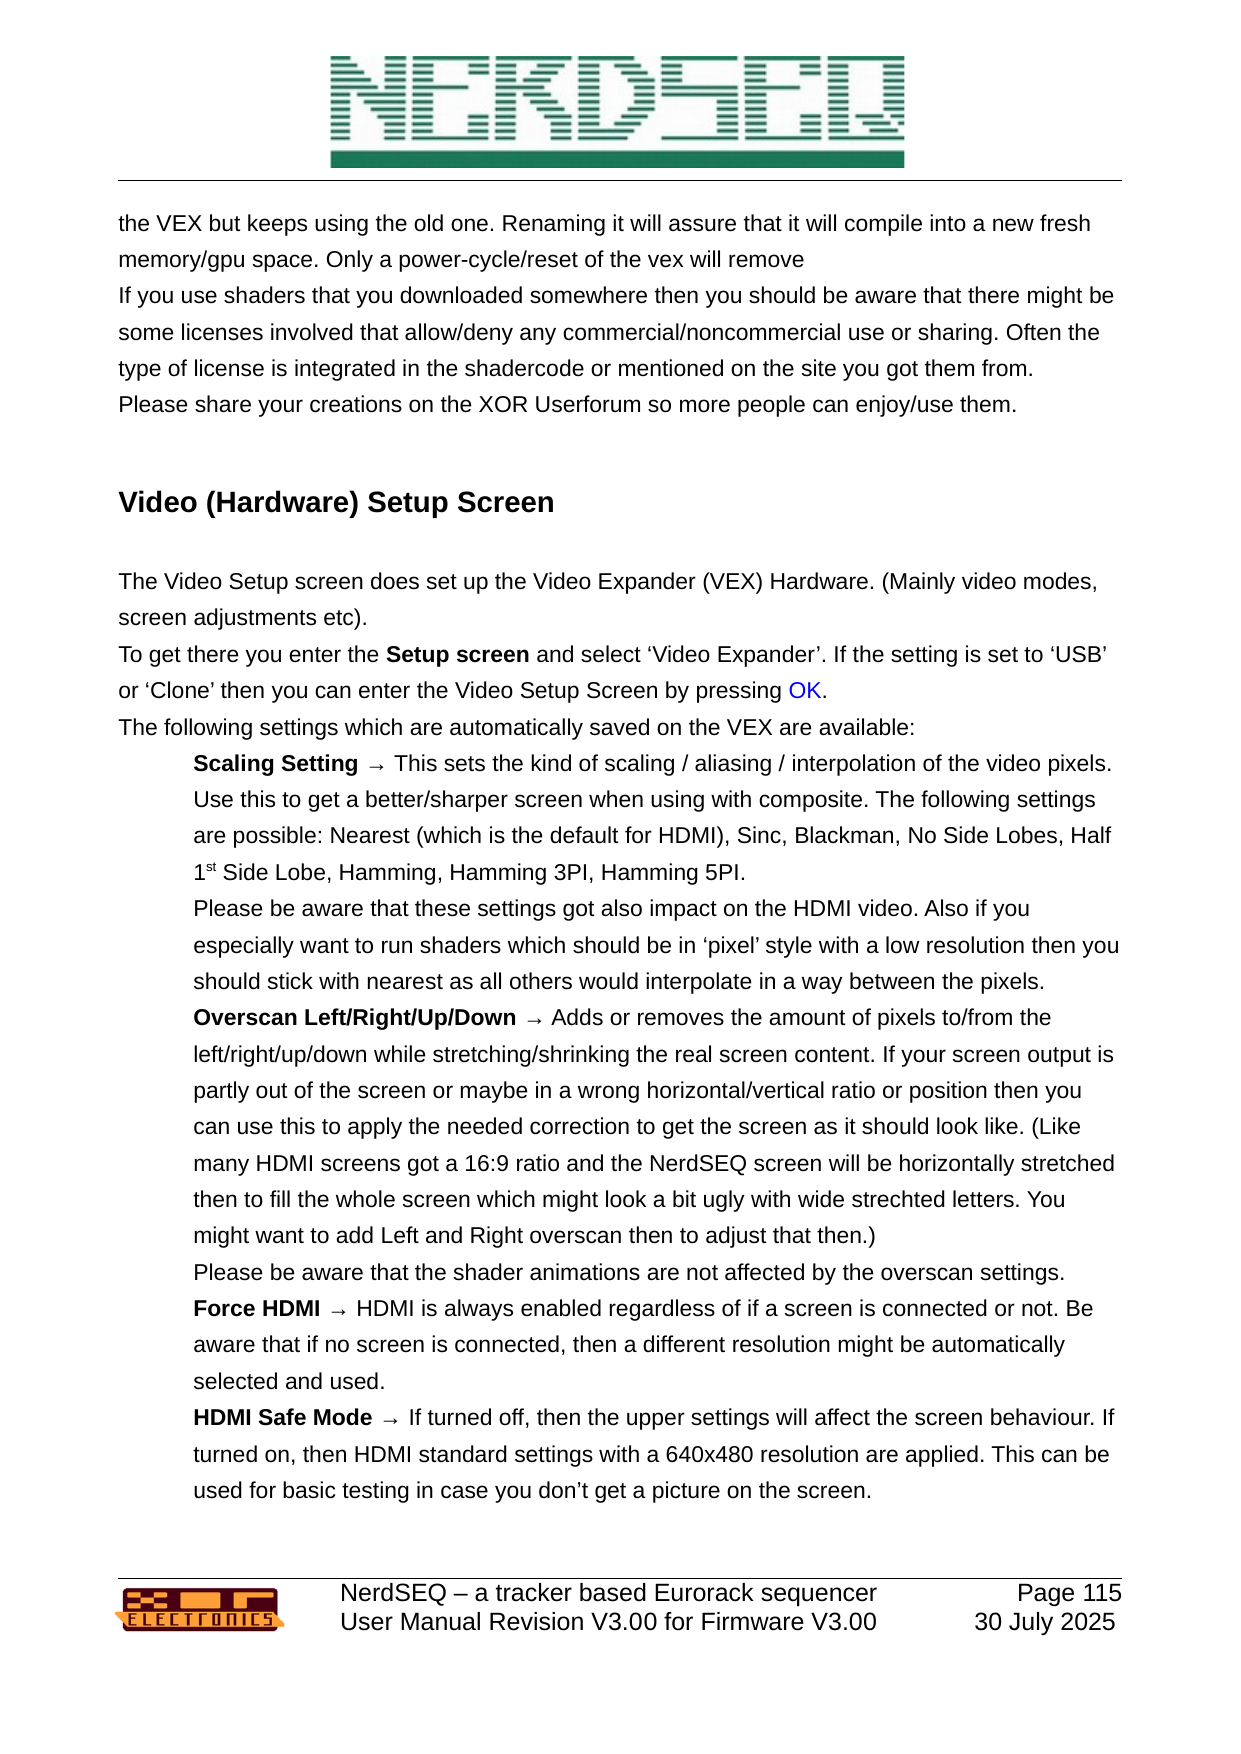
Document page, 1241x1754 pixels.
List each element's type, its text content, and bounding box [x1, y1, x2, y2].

text Please be aware that these settings got also impact on the HDMI video. Also if you especially want to run shaders which should be in ‘pixel’ style with a low resolution then you should stick with nearest as all others would interpolate in a way between the pixels. [193, 895, 1122, 994]
text The following settings which are automatically saved on the VEX are available: [118, 713, 1122, 740]
text HDMI Safe Mode → If turned off, then the upper settings will affect the screen behaviour. If turned on, then HDMI standard settings with a 640x480 resolution are applied. This can be used for basic testing in case you don’t get a picture on the screen. [193, 1404, 1122, 1503]
text Force HDMI → HDMI is always enabled regardless of if a screen is connected or not. Be aware that if no screen is connected, then a different resolution might be automatically selected and used. [193, 1295, 1122, 1394]
text Overscan Left/Right/Up/Down → Adds or removes the amount of pixels to/from the left/right/up/down while stretching/shrinking the real screen content. If your screen output is partly out of the screen or maybe in a wrong horizontal/vertical ratio or position then you can use this to apply the needed correction to get the screen as it should look like. (Like many HDMI screens got a 16:9 ratio and the NerdSEQ screen will be horizontally stretched then to fill the whole screen which might look a bit ugly with wide strechted letters. You might want to add Left and Right overscan then to adjust that then.) [193, 1004, 1122, 1249]
text If you use shaders that you downloaded somewhere then you should be aware that there might be some licenses involved that allow/deny any commercial/noncommercial use or sharing. Often the type of license is integrated in the shadercode or mentioned on the site you got them from. [118, 282, 1122, 381]
picture [330, 56, 905, 168]
picture [115, 1584, 285, 1634]
text Scaling Setting → This sets the kind of scaling / aliasing / interpolation of the video pixels. Use this to get a better/sharper screen when using with composite. The following settings are possible: Nearest (which is the default for HDMI), Sinc, Blackman, No Side Lobes, Half 1st Side Lobe, Hamming, Hamming 3PI, Hamming 5PI. [193, 750, 1122, 885]
subtitle Video (Hardware) Setup Screen [118, 485, 1122, 519]
text The Video Setup screen does set up the Video Expander (VEX) Hardware. (Mainly video modes, screen adjustments etc). [118, 568, 1122, 631]
text To get there you enter the Setup screen and select ‘Video Expander’. If the setting is set to ‘USB’ or ‘Clone’ then you can enter the Video Setup Screen by pressing OK. [118, 641, 1122, 703]
text the VEX but keeps using the old one. Renaming it will assure that it will compile into a new fresh memory/gpu space. Only a power-cycle/reset of the vex will remove [118, 209, 1122, 272]
text Please be aware that the shader animations are not affected by the overscan settings. [193, 1259, 1122, 1285]
text Please share your creations on the XOR Userforum so more people can enjoy/use them. [118, 391, 1122, 418]
